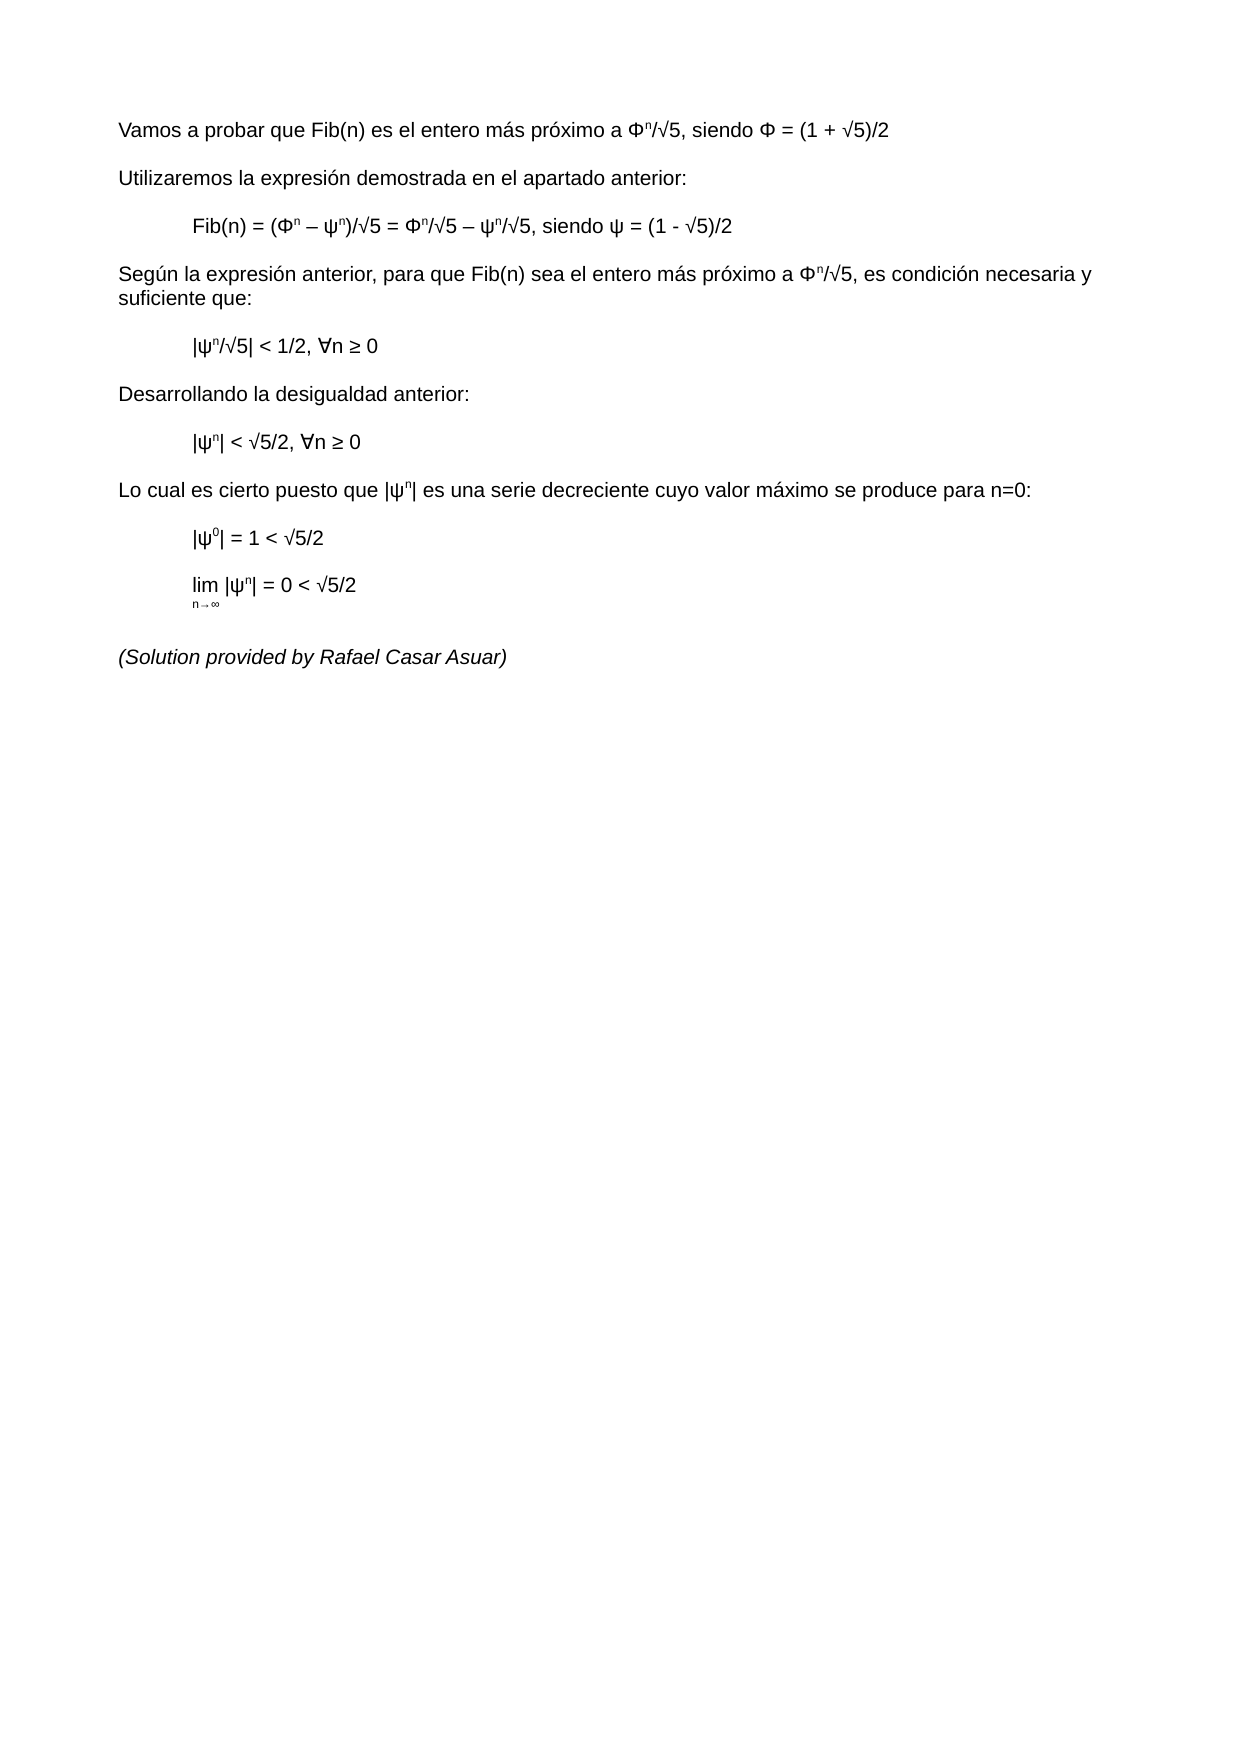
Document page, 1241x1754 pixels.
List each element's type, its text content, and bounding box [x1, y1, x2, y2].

text lim |ψn| = 0 < √5/2 [118, 573, 1122, 597]
text (Solution provided by Rafael Casar Asuar) [118, 645, 1122, 669]
text Vamos a probar que Fib(n) es el entero más próximo a Φn/√5, siendo Φ = (1 + √5)/2 [118, 118, 1122, 142]
text |ψn| < √5/2, ∀n ≥ 0 [118, 429, 1122, 453]
text Fib(n) = (Φn – ψn)/√5 = Φn/√5 – ψn/√5, siendo ψ = (1 - √5)/2 [118, 214, 1122, 238]
text Según la expresión anterior, para que Fib(n) sea el entero más próximo a Φn/√5, es condición necesaria y suficiente que: [118, 262, 1122, 310]
text |ψ0| = 1 < √5/2 [118, 525, 1122, 549]
text Desarrollando la desigualdad anterior: [118, 382, 1122, 406]
text |ψn/√5| < 1/2, ∀n ≥ 0 [118, 334, 1122, 358]
text Lo cual es cierto puesto que |ψn| es una serie decreciente cuyo valor máximo se produce para n=0: [118, 477, 1122, 501]
text Utilizaremos la expresión demostrada en el apartado anterior: [118, 166, 1122, 190]
text n→∞ [118, 597, 1122, 621]
